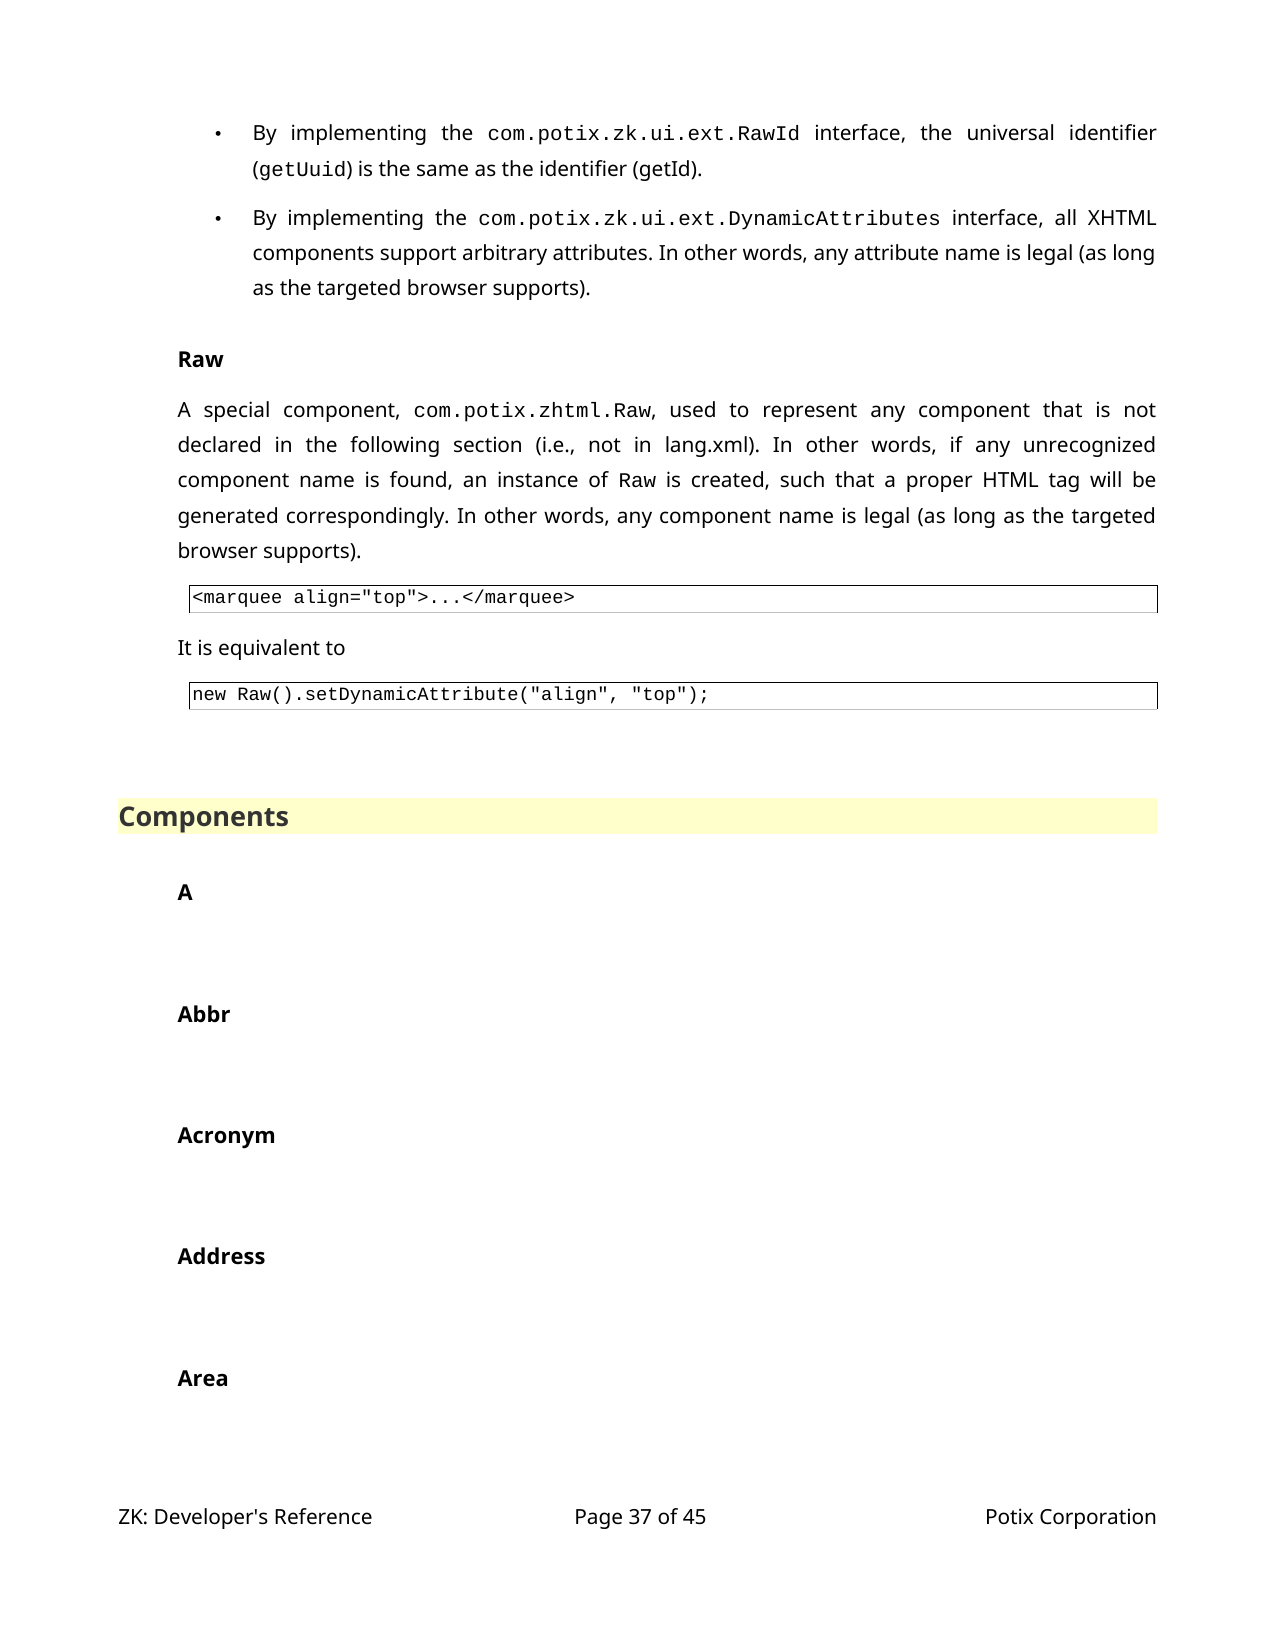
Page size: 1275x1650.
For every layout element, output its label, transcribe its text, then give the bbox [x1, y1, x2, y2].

text new Raw().setDynamicAttribute("align", "top"); [190, 683, 1157, 709]
subtitle Acronym [177, 1120, 1157, 1150]
subtitle A [177, 877, 1157, 907]
text <marquee align="top">...</marquee> [190, 586, 1157, 612]
subtitle Address [177, 1241, 1157, 1271]
subtitle Abbr [177, 998, 1157, 1028]
list By implementing the com.potix.zk.ui.ext.DynamicAttributes interface, all XHTML components support arbitrary attributes. In other words, any attribute name is legal (as long as the targeted browser supports). [215, 203, 1157, 302]
list By implementing the com.potix.zk.ui.ext.RawId interface, the universal identifier (getUuid) is the same as the identifier (getId). [215, 118, 1157, 182]
text A special component, com.potix.zhtml.Raw, used to represent any component that is not declared in the following section (i.e., not in lang.xml). In other words, if any unrecognized component name is found, an instance of Raw is created, such that a proper HTML tag will be generated correspondingly. In other words, any component name is legal (as long as the targeted browser supports). [177, 395, 1157, 564]
subtitle Raw [177, 344, 1157, 374]
subtitle Components [118, 798, 1157, 834]
subtitle Area [177, 1362, 1157, 1392]
text It is equivalent to [177, 633, 1157, 661]
